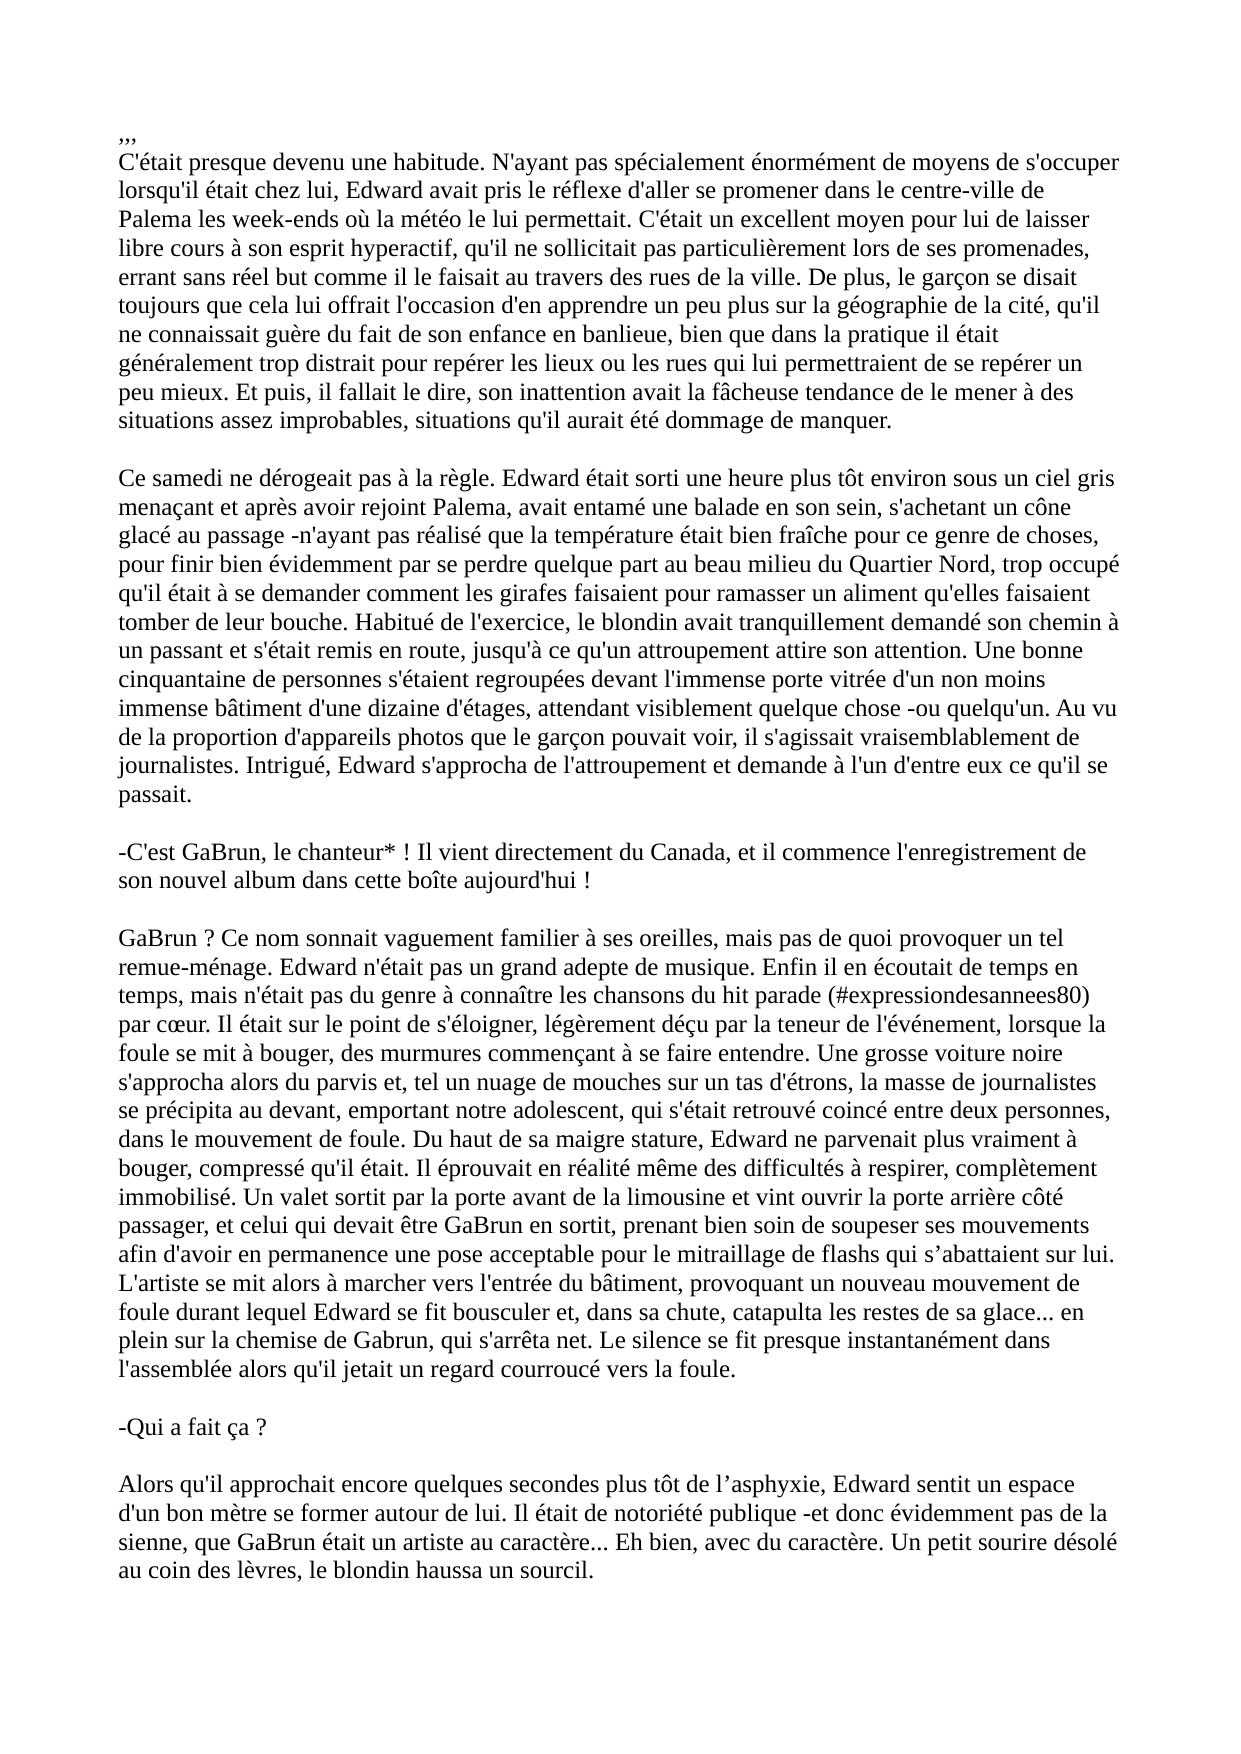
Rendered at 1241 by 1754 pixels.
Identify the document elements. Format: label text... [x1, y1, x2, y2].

text ,,, [118, 118, 1122, 147]
text -Qui a fait ça ? [118, 1412, 1122, 1441]
text GaBrun ? Ce nom sonnait vaguement familier à ses oreilles, mais pas de quoi provoquer un tel remue-ménage. Edward n'était pas un grand adepte de musique. Enfin il en écoutait de temps en temps, mais n'était pas du genre à connaître les chansons du hit parade (#expressiondesannees80) par cœur. Il était sur le point de s'éloigner, légèrement déçu par la teneur de l'événement, lorsque la foule se mit à bouger, des murmures commençant à se faire entendre. Une grosse voiture noire s'approcha alors du parvis et, tel un nuage de mouches sur un tas d'étrons, la masse de journalistes se précipita au devant, emportant notre adolescent, qui s'était retrouvé coincé entre deux personnes, dans le mouvement de foule. Du haut de sa maigre stature, Edward ne parvenait plus vraiment à bouger, compressé qu'il était. Il éprouvait en réalité même des difficultés à respirer, complètement immobilisé. Un valet sortit par la porte avant de la limousine et vint ouvrir la porte arrière côté passager, et celui qui devait être GaBrun en sortit, prenant bien soin de soupeser ses mouvements afin d'avoir en permanence une pose acceptable pour le mitraillage de flashs qui s’abattaient sur lui. L'artiste se mit alors à marcher vers l'entrée du bâtiment, provoquant un nouveau mouvement de foule durant lequel Edward se fit bousculer et, dans sa chute, catapulta les restes de sa glace... en plein sur la chemise de Gabrun, qui s'arrêta net. Le silence se fit presque instantanément dans l'assemblée alors qu'il jetait un regard courroucé vers la foule. [118, 923, 1122, 1383]
text -C'est GaBrun, le chanteur* ! Il vient directement du Canada, et il commence l'enregistrement de son nouvel album dans cette boîte aujourd'hui ! [118, 837, 1122, 894]
text Alors qu'il approchait encore quelques secondes plus tôt de l’asphyxie, Edward sentit un espace d'un bon mètre se former autour de lui. Il était de notoriété publique -et donc évidemment pas de la sienne, que GaBrun était un artiste au caractère... Eh bien, avec du caractère. Un petit sourire désolé au coin des lèvres, le blondin haussa un sourcil. [118, 1469, 1122, 1584]
text Ce samedi ne dérogeait pas à la règle. Edward était sorti une heure plus tôt environ sous un ciel gris menaçant et après avoir rejoint Palema, avait entamé une balade en son sein, s'achetant un cône glacé au passage -n'ayant pas réalisé que la température était bien fraîche pour ce genre de choses, pour finir bien évidemment par se perdre quelque part au beau milieu du Quartier Nord, trop occupé qu'il était à se demander comment les girafes faisaient pour ramasser un aliment qu'elles faisaient tomber de leur bouche. Habitué de l'exercice, le blondin avait tranquillement demandé son chemin à un passant et s'était remis en route, jusqu'à ce qu'un attroupement attire son attention. Une bonne cinquantaine de personnes s'étaient regroupées devant l'immense porte vitrée d'un non moins immense bâtiment d'une dizaine d'étages, attendant visiblement quelque chose -ou quelqu'un. Au vu de la proportion d'appareils photos que le garçon pouvait voir, il s'agissait vraisemblablement de journalistes. Intrigué, Edward s'approcha de l'attroupement et demande à l'un d'entre eux ce qu'il se passait. [118, 463, 1122, 808]
text C'était presque devenu une habitude. N'ayant pas spécialement énormément de moyens de s'occuper lorsqu'il était chez lui, Edward avait pris le réflexe d'aller se promener dans le centre-ville de Palema les week-ends où la météo le lui permettait. C'était un excellent moyen pour lui de laisser libre cours à son esprit hyperactif, qu'il ne sollicitait pas particulièrement lors de ses promenades, errant sans réel but comme il le faisait au travers des rues de la ville. De plus, le garçon se disait toujours que cela lui offrait l'occasion d'en apprendre un peu plus sur la géographie de la cité, qu'il ne connaissait guère du fait de son enfance en banlieue, bien que dans la pratique il était généralement trop distrait pour repérer les lieux ou les rues qui lui permettraient de se repérer un peu mieux. Et puis, il fallait le dire, son inattention avait la fâcheuse tendance de le mener à des situations assez improbables, situations qu'il aurait été dommage de manquer. [118, 147, 1122, 434]
